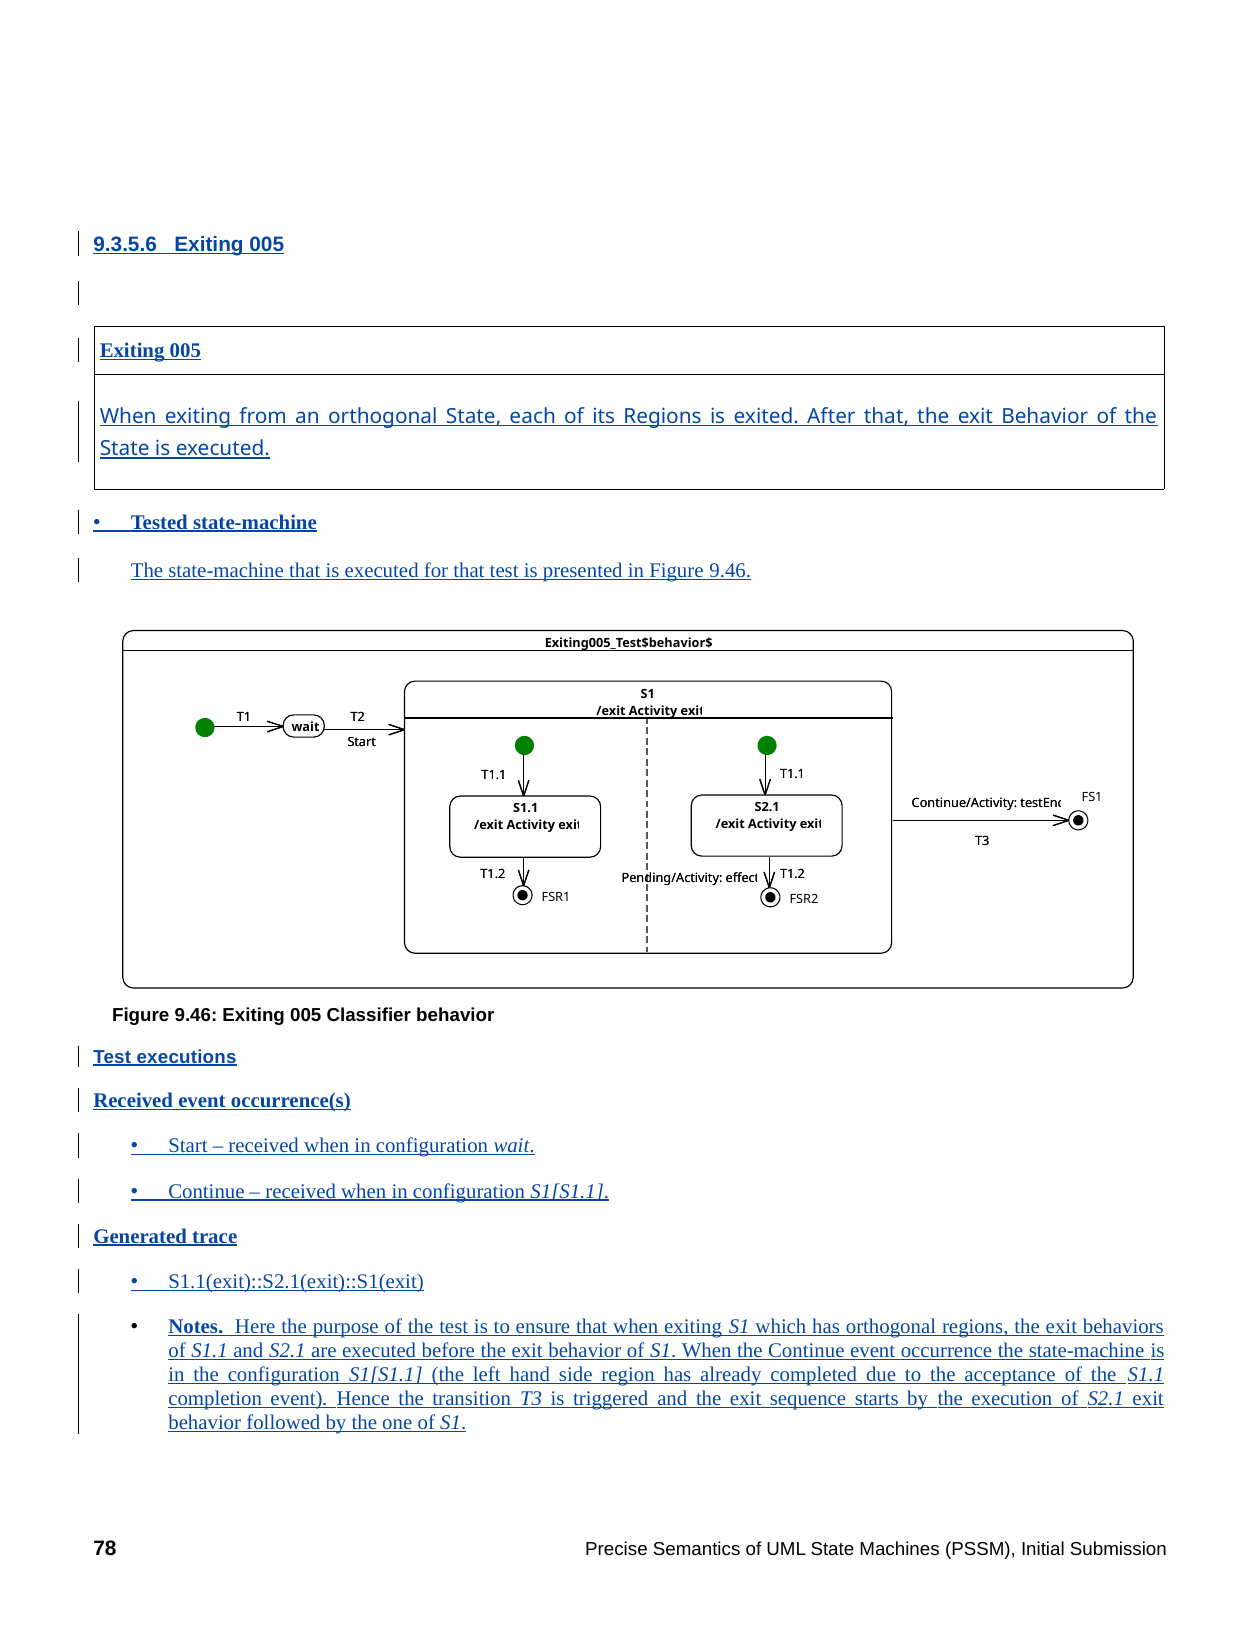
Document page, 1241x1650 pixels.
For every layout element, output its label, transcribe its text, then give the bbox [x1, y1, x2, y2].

table_header Exiting 005 [95, 327, 1164, 374]
text Figure 9.46: Exiting 005 Classifier behavior [112, 619, 1145, 1025]
list Notes. Here the purpose of the test is to ensure that when exiting S1 which has orthogonal regions, the exit behaviors of S1.1 and S2.1 are executed before the exit behavior of S1. When the Continue event occurrence the state-machine is in the configuration S1[S1.1] (the left hand side region has already completed due to the acceptance of the S1.1 completion event). Hence the transition T3 is triggered and the exit sequence starts by the execution of S2.1 exit behavior followed by the one of S1. [131, 1314, 1164, 1434]
text Received event occurrence(s) [93, 1088, 1164, 1112]
list Continue – received when in configuration S1[S1.1]. [131, 1178, 1164, 1203]
table_cell When exiting from an orthogonal State, each of its Regions is exited. After that, the exit Behavior of the State is executed. [95, 375, 1164, 488]
list The state-machine that is executed for that test is presented in Figure 9.46. [93, 558, 1164, 582]
list Start – received when in configuration wait. [131, 1133, 1164, 1157]
subtitle Test executions [93, 607, 1164, 1067]
list S1.1(exit)::S2.1(exit)::S1(exit) [131, 1269, 1164, 1293]
list Tested state-machine [93, 510, 1164, 534]
text Generated trace [93, 1224, 1164, 1248]
subtitle Exiting 005 [93, 231, 1164, 256]
